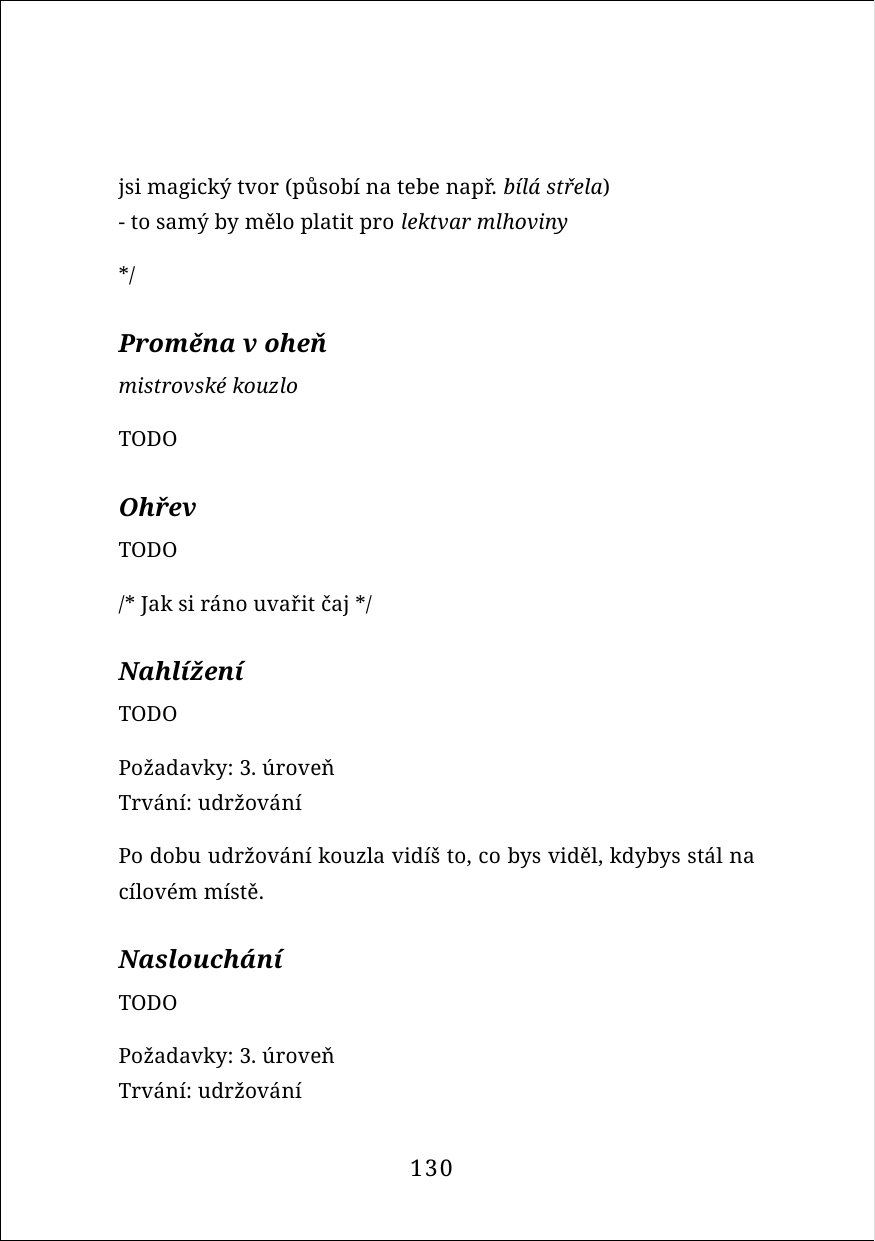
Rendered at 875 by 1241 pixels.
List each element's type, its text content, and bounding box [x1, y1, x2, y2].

text TODO [118, 699, 756, 728]
text Požadavky: 3. úroveň Trvání: udržování [118, 1041, 756, 1105]
text */ [118, 261, 756, 289]
text Požadavky: 3. úroveň Trvání: udržování [118, 753, 756, 817]
subtitle Proměna v oheň [118, 326, 756, 359]
subtitle Nahlížení [118, 654, 756, 688]
text Po dobu udržování kouzla vidíš to, co bys viděl, kdybys stál na cílovém místě. [118, 841, 756, 905]
text /* Jak si ráno uvařit čaj */ [118, 589, 756, 617]
text TODO [118, 988, 756, 1016]
text TODO [118, 535, 756, 564]
subtitle Naslouchání [118, 942, 756, 976]
subtitle Ohřev [118, 489, 756, 524]
text TODO [118, 424, 756, 453]
text mistrovské kouzlo [118, 371, 756, 400]
text jsi magický tvor (působí na tebe např. bílá střela) - to samý by mělo platit pro lektvar mlhoviny [118, 172, 756, 236]
